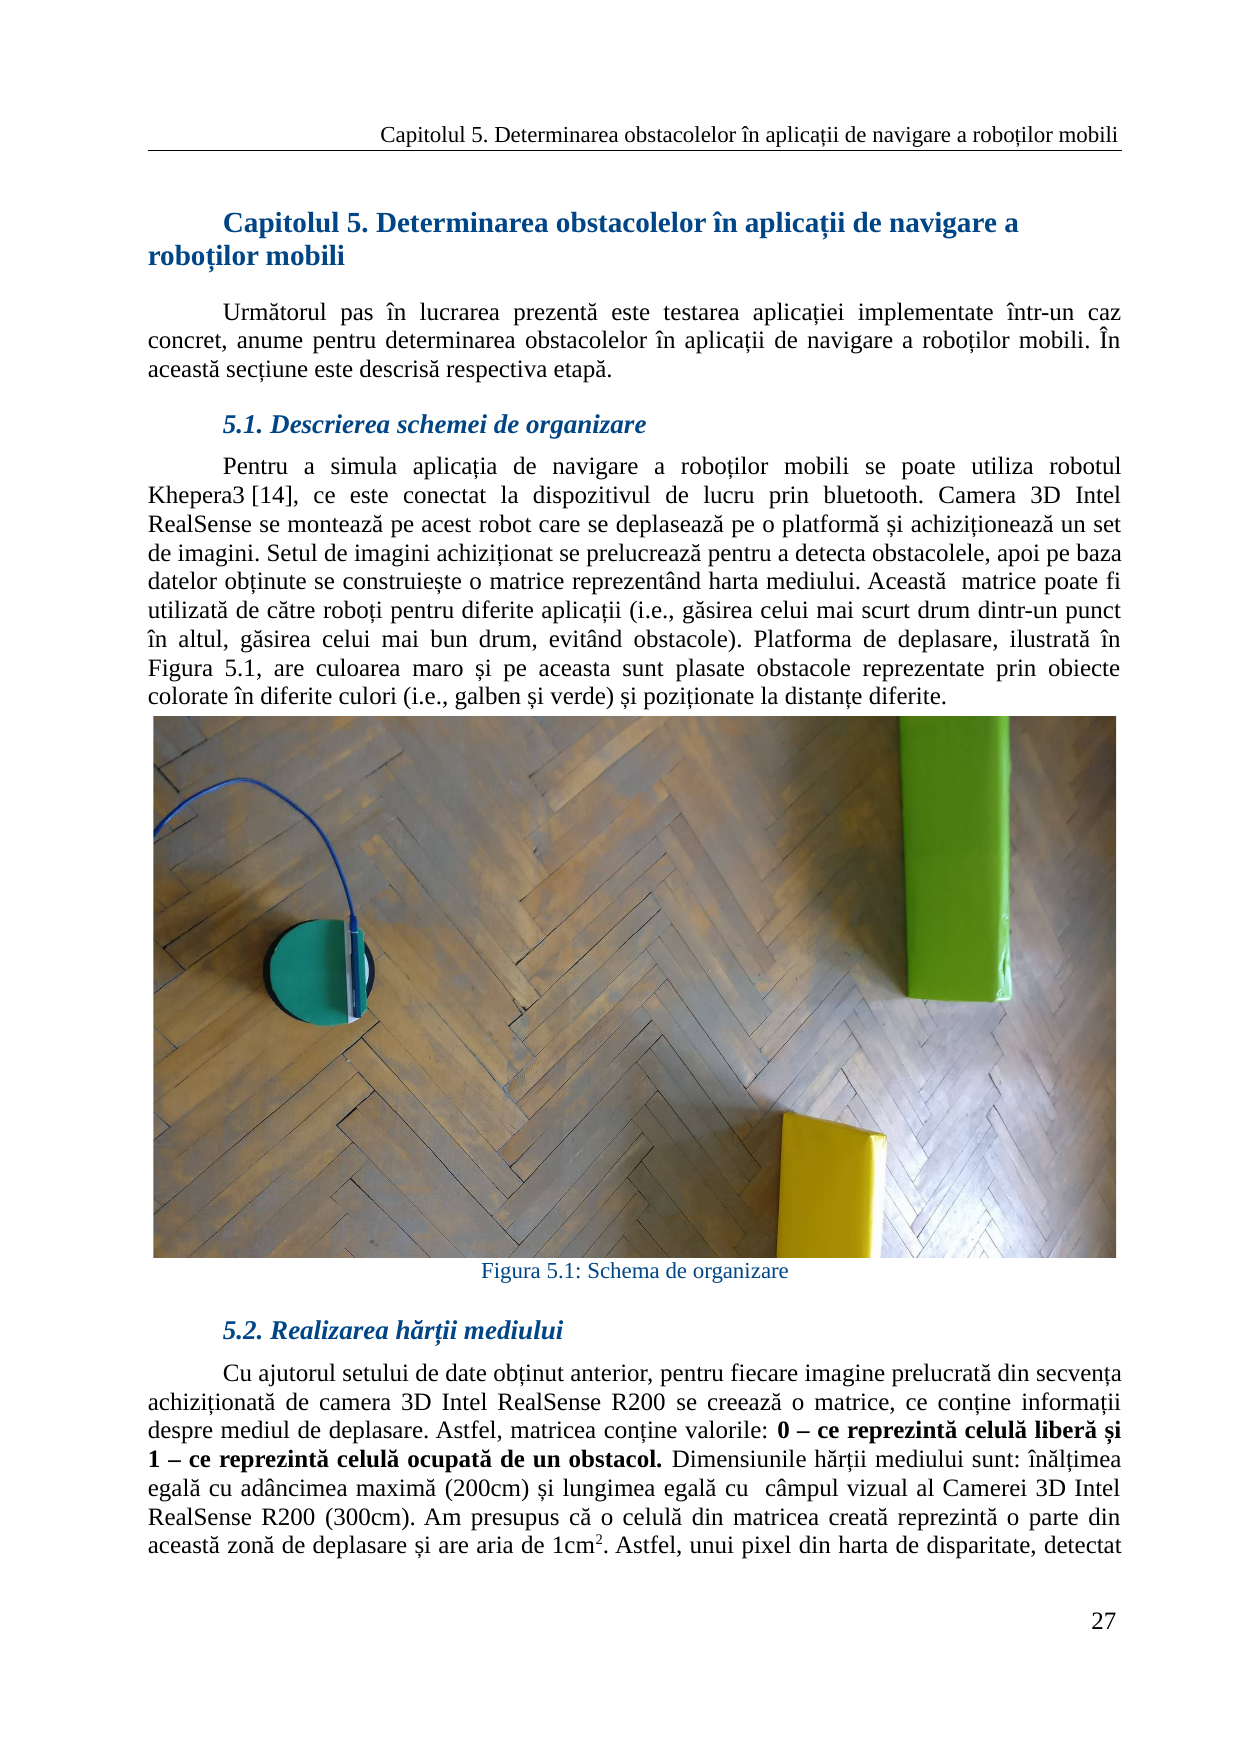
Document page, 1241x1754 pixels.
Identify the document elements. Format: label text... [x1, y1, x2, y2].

text Pentru a simula aplicația de navigare a roboților mobili se poate utiliza robotul Khepera3 [14], ce este conectat la dispozitivul de lucru prin bluetooth. Camera 3D Intel RealSense se montează pe acest robot care se deplasează pe o platformă și achiziționează un set de imagini. Setul de imagini achiziționat se prelucrează pentru a detecta obstacolele, apoi pe baza datelor obținute se construiește o matrice reprezentând harta mediului. Această matrice poate fi utilizată de către roboți pentru diferite aplicații (i.e., găsirea celui mai scurt drum dintr-un punct în altul, găsirea celui mai bun drum, evitând obstacole). Platforma de deplasare, ilustrată în Figura 5.1, are culoarea maro și pe aceasta sunt plasate obstacole reprezentate prin obiecte colorate în diferite culori (i.e., galben și verde) și poziționate la distanțe diferite. [148, 451, 1122, 710]
text Cu ajutorul setului de date obținut anterior, pentru fiecare imagine prelucrată din secvența achiziționată de camera 3D Intel RealSense R200 se creează o matrice, ce conține informații despre mediul de deplasare. Astfel, matricea conține valorile: 0 – ce reprezintă celulă liberă și 1 – ce reprezintă celulă ocupată de un obstacol. Dimensiunile hărții mediului sunt: înălțimea egală cu adâncimea maximă (200cm) și lungimea egală cu câmpul vizual al Camerei 3D Intel RealSense R200 (300cm). Am presupus că o celulă din matricea creată reprezintă o parte din această zonă de deplasare și are aria de 1cm2. Astfel, unui pixel din harta de disparitate, detectat [148, 1358, 1122, 1559]
subtitle Descrierea schemei de organizare [223, 408, 1122, 439]
subtitle Determinarea obstacolelor în aplicații de navigare a roboților mobili [148, 205, 1122, 272]
subtitle Realizarea hărții mediului [223, 1314, 1122, 1346]
text Următorul pas în lucrarea prezentă este testarea aplicației implementate într-un caz concret, anume pentru determinarea obstacolelor în aplicații de navigare a roboților mobili. În această secțiune este descrisă respectiva etapă. [148, 297, 1122, 383]
table_header Figura 5.1: Schema de organizare [148, 710, 1122, 1290]
picture [153, 716, 1117, 1258]
